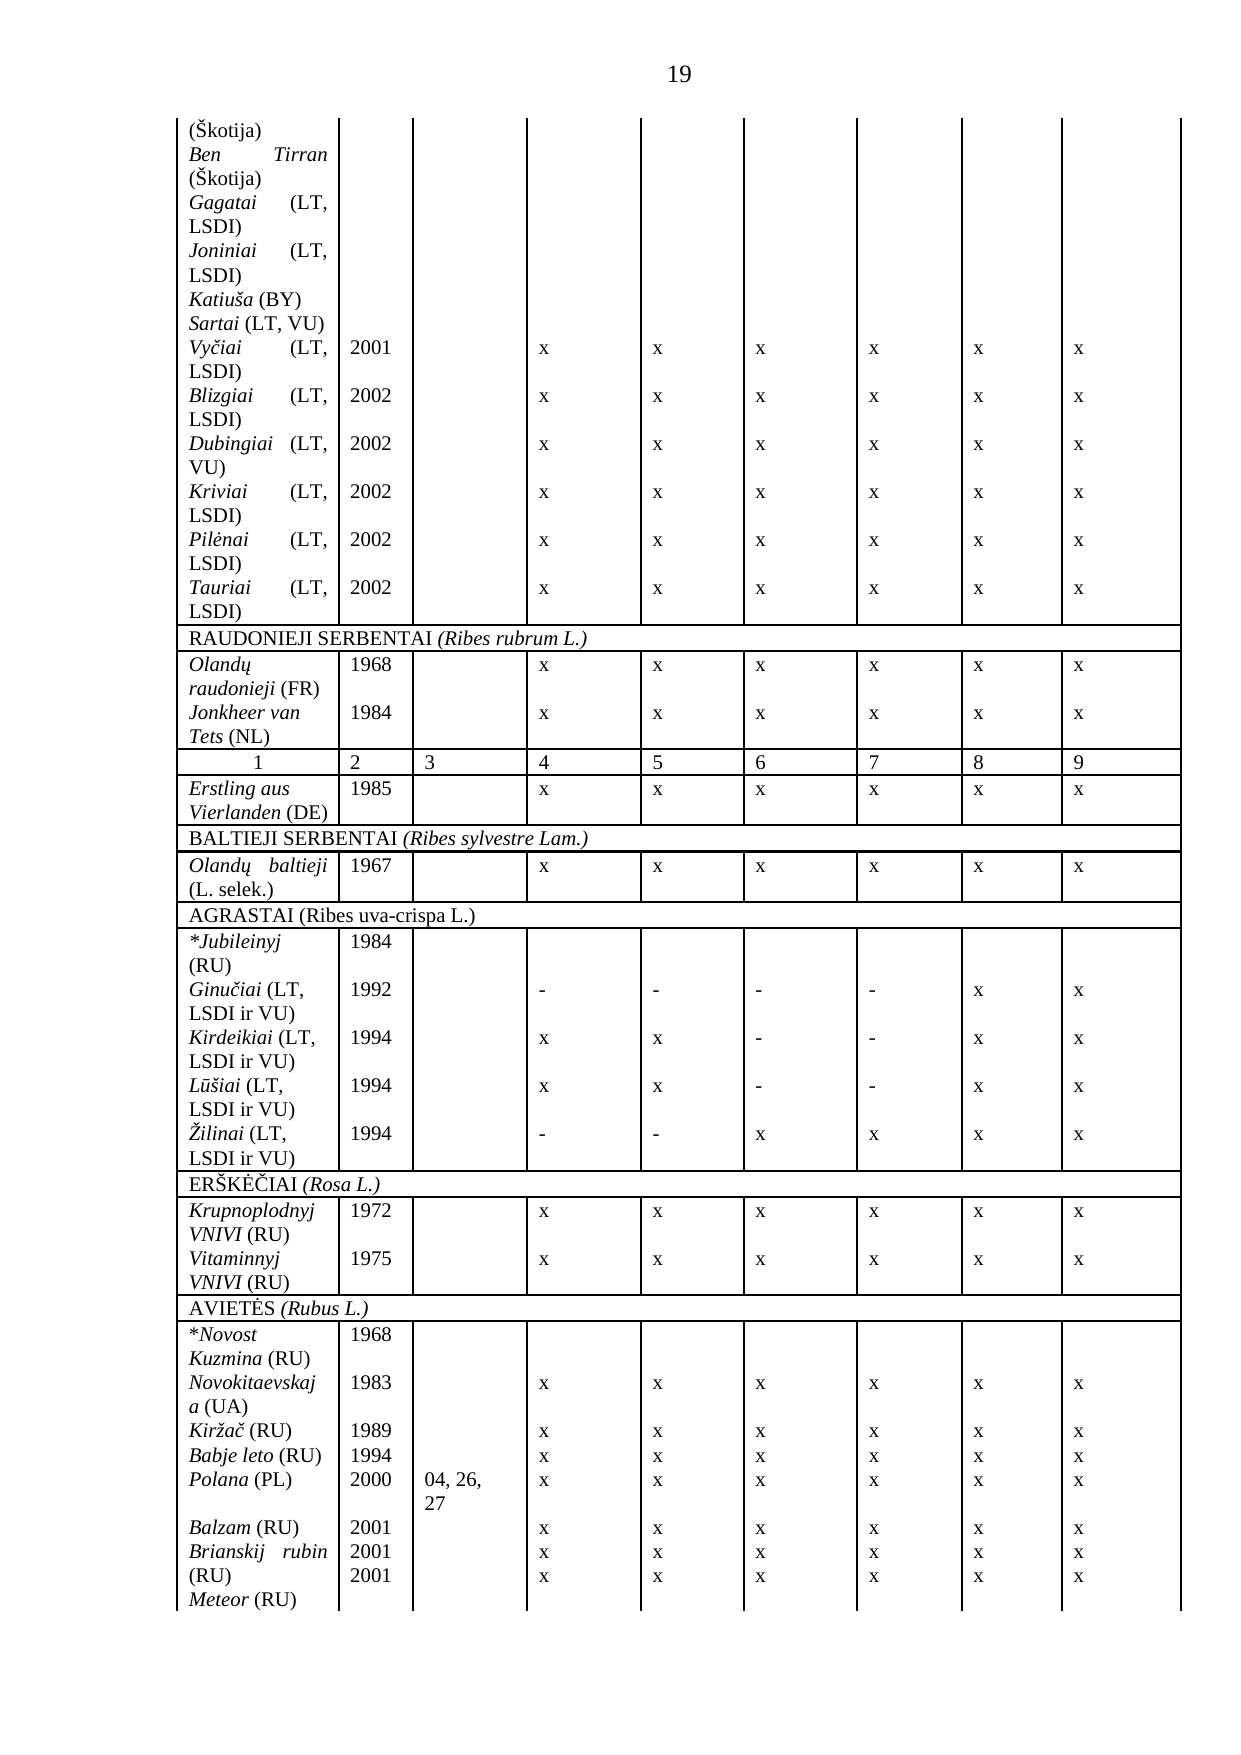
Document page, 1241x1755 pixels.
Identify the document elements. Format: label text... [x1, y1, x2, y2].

table_cell 2002 [340, 383, 412, 431]
table_cell x [642, 575, 743, 623]
table_cell x [858, 853, 961, 901]
table_cell - [745, 1073, 856, 1121]
table_cell x [963, 853, 1061, 901]
table_cell x [858, 383, 961, 431]
table_cell x [963, 700, 1061, 748]
table_cell x [745, 1121, 856, 1169]
table_cell AGRASTAI (Ribes uva-crispa L.) [178, 903, 1180, 927]
table_cell [414, 700, 526, 748]
table_cell x [642, 479, 743, 527]
table_cell x [745, 700, 856, 748]
table_cell [414, 479, 526, 527]
table_cell BALTIEJI SERBENTAI (Ribes sylvestre Lam.) [178, 826, 1180, 850]
table_cell [414, 1443, 526, 1467]
table_cell Krupnoplodnyj VNIVI (RU) [178, 1198, 338, 1246]
table_cell x [858, 335, 961, 383]
table_cell [414, 1515, 526, 1611]
table_cell x [745, 383, 856, 431]
table_cell *Novost Kuzmina (RU) [178, 1322, 338, 1370]
table_cell Žilinai (LT, LSDI ir VU) [178, 1121, 338, 1169]
table_cell [414, 1121, 526, 1169]
table_cell x x x [642, 1515, 743, 1611]
table_cell 1968 [340, 652, 412, 700]
table_cell Tauriai (LT, LSDI) [178, 575, 338, 623]
table_cell 2002 [340, 527, 412, 575]
table_cell x x x [528, 1515, 640, 1611]
table_cell 9 [1063, 750, 1180, 774]
table_cell x [858, 1443, 961, 1467]
table_cell [414, 575, 526, 623]
table_cell ERŠKĖČIAI (Rosa L.) [178, 1172, 1180, 1196]
table_cell x [745, 853, 856, 901]
table_cell Ginučiai (LT, LSDI ir VU) [178, 977, 338, 1025]
table_cell [414, 431, 526, 479]
table_cell x x x [1063, 1515, 1180, 1611]
table_cell x [963, 1025, 1061, 1073]
table_cell x [1063, 575, 1180, 623]
table_cell [963, 118, 1061, 335]
table_cell 1994 [340, 1121, 412, 1169]
table_cell Lūšiai (LT, LSDI ir VU) [178, 1073, 338, 1121]
table_cell x [745, 776, 856, 824]
table_cell 1968 [340, 1322, 412, 1370]
table_cell 2 [340, 750, 412, 774]
table_cell 2002 [340, 575, 412, 623]
table_cell [414, 1370, 526, 1418]
table_cell x [528, 1198, 640, 1246]
table_cell [414, 383, 526, 431]
table_cell 1984 [340, 700, 412, 748]
table_cell Olandų baltieji (L. selek.) [178, 853, 338, 901]
table_cell 3 [414, 750, 526, 774]
table_cell x [745, 1370, 856, 1418]
table_cell x [1063, 1419, 1180, 1442]
table_cell x [745, 1419, 856, 1442]
table_cell x [745, 575, 856, 623]
table_cell x [1063, 853, 1180, 901]
table_cell Jonkheer van Tets (NL) [178, 700, 338, 748]
table_cell 1984 [340, 929, 412, 977]
table_cell Balzam (RU) Brianskij rubin (RU) Meteor (RU) [178, 1515, 338, 1611]
table_cell [414, 1073, 526, 1121]
table_cell x [963, 1246, 1061, 1294]
table_cell x [963, 1419, 1061, 1442]
table_cell [414, 1322, 526, 1370]
table_cell - [528, 1121, 640, 1169]
table_cell 2001 [340, 335, 412, 383]
table_cell 7 [858, 750, 961, 774]
table_cell x [858, 431, 961, 479]
table_cell Novokitaevskaja (UA) [178, 1370, 338, 1418]
table_cell x [963, 1443, 1061, 1467]
table_cell x [528, 1443, 640, 1467]
table_cell x [1063, 431, 1180, 479]
table_cell x [1063, 1246, 1180, 1294]
table_cell x [642, 1073, 743, 1121]
table_cell Blizgiai (LT, LSDI) [178, 383, 338, 431]
table_cell x [745, 335, 856, 383]
table_cell Kirdeikiai (LT, LSDI ir VU) [178, 1025, 338, 1073]
table_cell x [642, 853, 743, 901]
table_cell [1063, 118, 1180, 335]
table_cell x [1063, 977, 1180, 1025]
table_cell 1994 [340, 1073, 412, 1121]
table_cell Vyčiai (LT, LSDI) [178, 335, 338, 383]
table_cell x [528, 527, 640, 575]
table_cell 1975 [340, 1246, 412, 1294]
table_cell x [528, 431, 640, 479]
table_cell x [858, 1246, 961, 1294]
table_cell 1 [178, 750, 338, 774]
table_cell [340, 118, 412, 335]
table_cell x [642, 383, 743, 431]
table_cell Pilėnai (LT, LSDI) [178, 527, 338, 575]
table_cell x [528, 1246, 640, 1294]
table_cell (Škotija) Ben Tirran (Škotija) Gagatai (LT, LSDI) Joniniai (LT, LSDI) Katiuša (BY) Sartai (LT, VU) [178, 118, 338, 335]
table_cell x [1063, 776, 1180, 824]
table_cell x [642, 652, 743, 700]
table_cell Dubingiai (LT, VU) [178, 431, 338, 479]
table_cell x [963, 977, 1061, 1025]
table_cell x [745, 479, 856, 527]
table_cell x [642, 776, 743, 824]
table_cell x [528, 776, 640, 824]
table_cell [414, 1246, 526, 1294]
table_cell - [858, 977, 961, 1025]
table_cell x [642, 527, 743, 575]
table_cell [414, 853, 526, 901]
table_cell x [528, 652, 640, 700]
table_cell x [642, 1443, 743, 1467]
table_cell x [1063, 479, 1180, 527]
table_cell 5 [642, 750, 743, 774]
table_cell x [1063, 1121, 1180, 1169]
table_cell [963, 1322, 1061, 1370]
table_cell x [963, 652, 1061, 700]
table_cell x [858, 1370, 961, 1418]
table_cell [642, 929, 743, 977]
table_cell x x x [745, 1515, 856, 1611]
table_cell x [528, 1419, 640, 1442]
table_cell [414, 118, 526, 335]
table_cell Babje leto (RU) [178, 1443, 338, 1467]
table_cell x [963, 335, 1061, 383]
table_cell x [963, 776, 1061, 824]
table_cell RAUDONIEJI SERBENTAI (Ribes rubrum L.) [178, 626, 1180, 649]
table_cell x [1063, 1467, 1180, 1515]
table_cell x [1063, 527, 1180, 575]
table_cell x [642, 700, 743, 748]
table_cell x [858, 700, 961, 748]
table_cell x [1063, 1198, 1180, 1246]
table_cell [414, 776, 526, 824]
table_cell x [1063, 700, 1180, 748]
table_cell 8 [963, 750, 1061, 774]
table_cell - [528, 977, 640, 1025]
table_cell - [642, 977, 743, 1025]
table_cell [642, 118, 743, 335]
table_cell [414, 335, 526, 383]
table_cell 2001 2001 2001 [340, 1515, 412, 1611]
table_cell - [858, 1073, 961, 1121]
table_cell x [963, 1467, 1061, 1515]
table_cell 6 [745, 750, 856, 774]
table_cell Erstling aus Vierlanden (DE) [178, 776, 338, 824]
table_cell 2002 [340, 431, 412, 479]
table_cell 1985 [340, 776, 412, 824]
table_cell x [745, 1443, 856, 1467]
table_cell [745, 1322, 856, 1370]
table_cell x [1063, 1073, 1180, 1121]
table_cell 1967 [340, 853, 412, 901]
table_cell [414, 527, 526, 575]
table_cell x [745, 1467, 856, 1515]
table_cell [858, 118, 961, 335]
table_cell Olandų raudonieji (FR) [178, 652, 338, 700]
table_cell Vitaminnyj VNIVI (RU) [178, 1246, 338, 1294]
table_cell Polana (PL) [178, 1467, 338, 1515]
table_cell [1063, 1322, 1180, 1370]
table_cell x [858, 652, 961, 700]
table_cell 1994 [340, 1025, 412, 1073]
table_cell x [642, 431, 743, 479]
table_cell x [963, 431, 1061, 479]
table_cell x [642, 1025, 743, 1073]
table_cell x [858, 527, 961, 575]
table_cell [414, 929, 526, 977]
table_cell 04, 26, 27 [414, 1467, 526, 1515]
table_cell [528, 1322, 640, 1370]
table_cell x [642, 1370, 743, 1418]
table_cell x [858, 776, 961, 824]
table_cell x [528, 575, 640, 623]
table_cell 1989 [340, 1419, 412, 1442]
table_cell x [745, 1246, 856, 1294]
table_cell x [745, 652, 856, 700]
table_cell x [1063, 652, 1180, 700]
table_cell x [745, 527, 856, 575]
table_cell - [745, 1025, 856, 1073]
table_cell [745, 929, 856, 977]
table_cell x [858, 1198, 961, 1246]
table_cell [858, 1322, 961, 1370]
table_cell Kiržač (RU) [178, 1419, 338, 1442]
table_cell - [745, 977, 856, 1025]
table_cell 1983 [340, 1370, 412, 1418]
table_cell x [858, 1419, 961, 1442]
table_cell x [858, 479, 961, 527]
table_cell AVIETĖS (Rubus L.) [178, 1296, 1180, 1320]
table_cell x [963, 1073, 1061, 1121]
table_cell [858, 929, 961, 977]
table_cell x [963, 1370, 1061, 1418]
table_cell x [642, 1198, 743, 1246]
table_cell x [858, 1121, 961, 1169]
table_cell [414, 1025, 526, 1073]
table_cell x [963, 479, 1061, 527]
table_cell x [528, 383, 640, 431]
table_cell [642, 1322, 743, 1370]
table_cell x [858, 1467, 961, 1515]
table_cell x [528, 1025, 640, 1073]
table_cell x [642, 1419, 743, 1442]
table_cell x [1063, 383, 1180, 431]
table_cell x [963, 1198, 1061, 1246]
table_cell x [528, 700, 640, 748]
table_cell x [963, 527, 1061, 575]
table_cell x [858, 575, 961, 623]
table_cell 4 [528, 750, 640, 774]
table_cell *Jubileinyj (RU) [178, 929, 338, 977]
table_cell x [528, 335, 640, 383]
table_cell x [1063, 1370, 1180, 1418]
table_cell x x x [963, 1515, 1061, 1611]
table_cell x [745, 1198, 856, 1246]
table_cell 2002 [340, 479, 412, 527]
table_cell - [858, 1025, 961, 1073]
table_cell x [1063, 335, 1180, 383]
table_cell x [528, 479, 640, 527]
table_cell x [528, 1073, 640, 1121]
table_cell [414, 652, 526, 700]
table_cell x [528, 853, 640, 901]
table_cell - [642, 1121, 743, 1169]
table_cell x [642, 1246, 743, 1294]
table_cell x [528, 1370, 640, 1418]
table_cell x [642, 335, 743, 383]
table_cell x [1063, 1443, 1180, 1467]
table_cell [414, 977, 526, 1025]
table_cell x [528, 1467, 640, 1515]
table_cell x [963, 575, 1061, 623]
table_cell x [642, 1467, 743, 1515]
table_cell x [745, 431, 856, 479]
table_cell 2000 [340, 1467, 412, 1515]
table_cell [963, 929, 1061, 977]
table_cell 1992 [340, 977, 412, 1025]
table_cell [745, 118, 856, 335]
table_cell 1972 [340, 1198, 412, 1246]
table_cell [528, 118, 640, 335]
table_cell [528, 929, 640, 977]
table_cell Kriviai (LT, LSDI) [178, 479, 338, 527]
table_cell x [963, 1121, 1061, 1169]
table_cell x x x [858, 1515, 961, 1611]
table_cell [414, 1198, 526, 1246]
table_cell 1994 [340, 1443, 412, 1467]
table_cell [1063, 929, 1180, 977]
table_cell [414, 1419, 526, 1442]
table_cell x [963, 383, 1061, 431]
table_cell x [1063, 1025, 1180, 1073]
